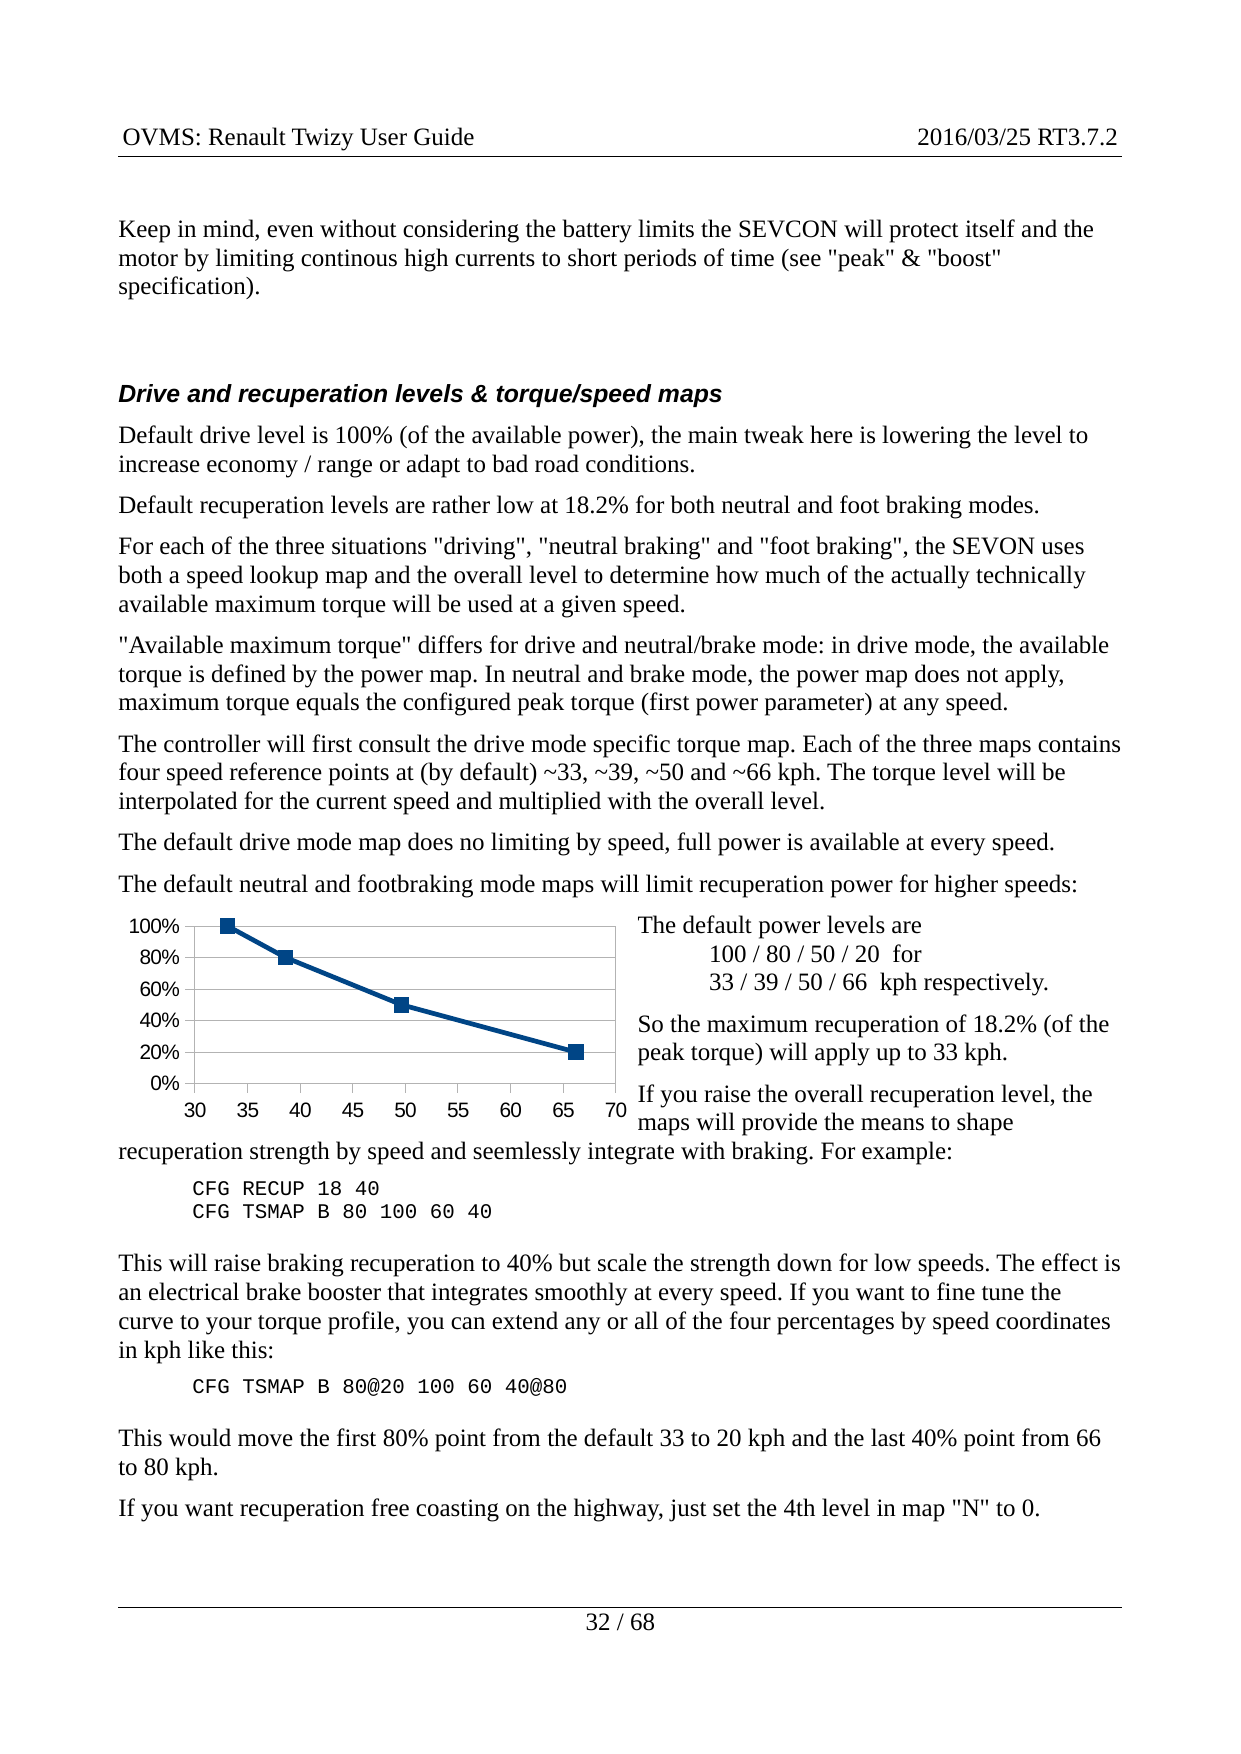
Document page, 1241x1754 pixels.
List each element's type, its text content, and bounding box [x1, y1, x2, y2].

text The controller will first consult the drive mode specific torque map. Each of the three maps contains four speed reference points at (by default) ~33, ~39, ~50 and ~66 kph. The torque level will be interpolated for the current speed and multiplied with the overall level. [118, 729, 1122, 815]
text Keep in mind, even without considering the battery limits the SEVCON will protect itself and the motor by limiting continous high currents to short periods of time (see "peak" & "boost" specification). [118, 214, 1122, 300]
text "Available maximum torque" differs for drive and neutral/brake mode: in drive mode, the available torque is defined by the power map. In neutral and brake mode, the power map does not apply, maximum torque equals the configured peak torque (first power parameter) at any speed. [118, 630, 1122, 716]
text This would move the first 80% point from the default 33 to 20 kph and the last 40% point from 66 to 80 kph. [118, 1423, 1122, 1481]
text The default power levels are 100 / 80 / 50 / 20 for 33 / 39 / 50 / 66 kph respectively. [638, 910, 1122, 996]
text Default drive level is 100% (of the available power), the main tweak here is lowering the level to increase economy / range or adapt to bad road conditions. [118, 420, 1122, 477]
text For each of the three situations "driving", "neutral braking" and "foot braking", the SEVON uses both a speed lookup map and the overall level to determine how much of the actually technically available maximum torque will be used at a given speed. [118, 531, 1122, 617]
text If you raise the overall recuperation level, the maps will provide the means to shape recuperation strength by speed and seemlessly integrate with braking. For example: [118, 1079, 1122, 1165]
text If you want recuperation free coasting on the highway, just set the 4th level in map "N" to 0. [118, 1493, 1122, 1522]
text Default recuperation levels are rather low at 18.2% for both neutral and foot braking modes. [118, 490, 1122, 519]
text The default drive mode map does no limiting by speed, full power is available at every speed. [118, 827, 1122, 856]
text So the maximum recuperation of 18.2% (of the peak torque) will apply up to 33 kph. [638, 1009, 1122, 1066]
text This will raise braking recuperation to 40% but scale the strength down for low speeds. The effect is an electrical brake booster that integrates smoothly at every speed. If you want to fine tune the curve to your torque profile, you can extend any or all of the four percentages by speed coordinates in kph like this: [118, 1248, 1122, 1363]
text CFG RECUP 18 40 CFG TSMAP B 80 100 60 40 [192, 1177, 1122, 1248]
text The default neutral and footbraking mode maps will limit recuperation power for higher speeds: [118, 869, 1122, 897]
subtitle Drive and recuperation levels & torque/speed maps [118, 379, 1122, 407]
text CFG TSMAP B 80@20 100 60 40@80 [192, 1376, 1122, 1423]
